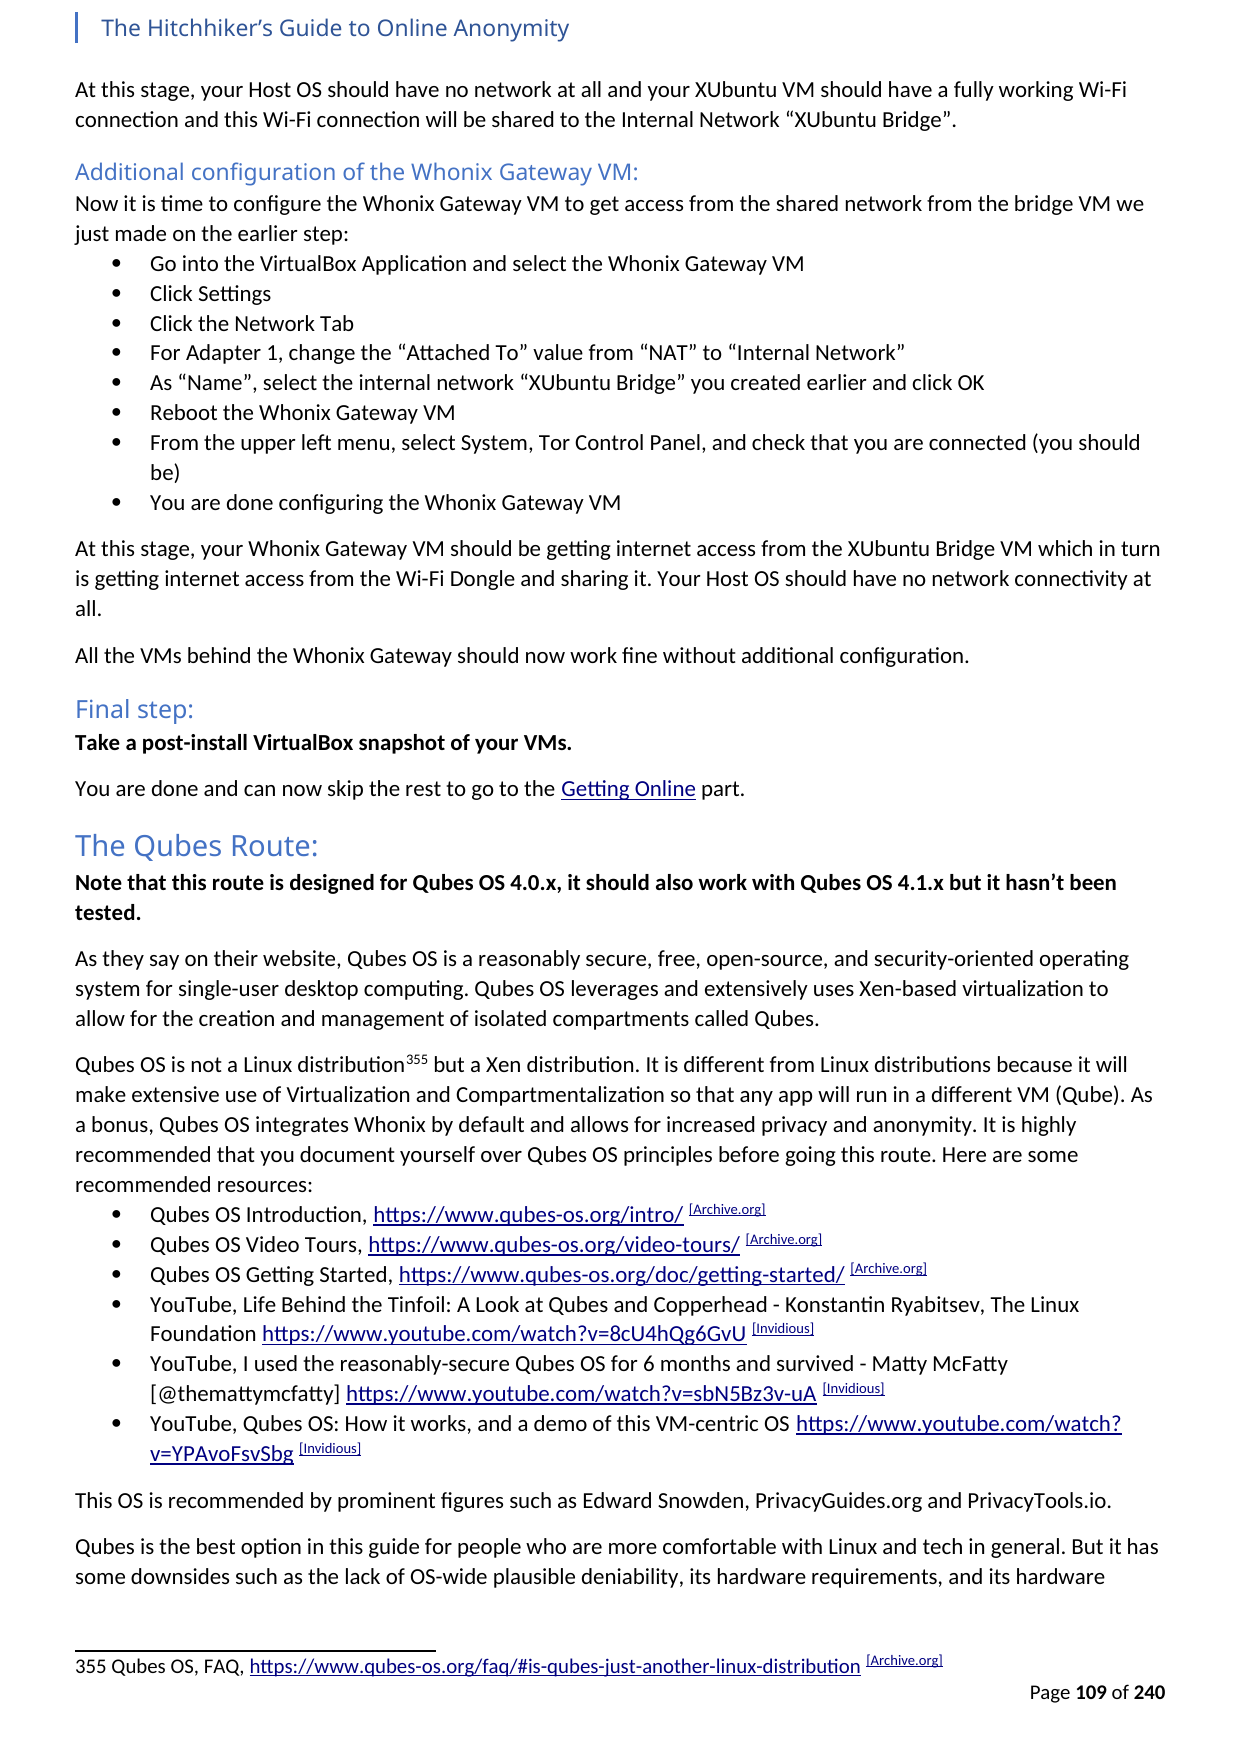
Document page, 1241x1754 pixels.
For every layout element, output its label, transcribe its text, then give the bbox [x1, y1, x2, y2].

text Now it is time to configure the Whonix Gateway VM to get access from the shared network from the bridge VM we just made on the earlier step: [75, 189, 1165, 247]
list YouTube, Life Behind the Tinfoil: A Look at Qubes and Copperhead - Konstantin Ryabitsev, The Linux Foundation https://www.youtube.com/watch?v=8cU4hQg6GvU [Invidious] [112, 1290, 1165, 1348]
list Qubes OS Video Tours, https://www.qubes-os.org/video-tours/ [Archive.org] [112, 1230, 1165, 1258]
text All the VMs behind the Whonix Gateway should now work fine without additional configuration. [75, 641, 1165, 669]
list Go into the VirtualBox Application and select the Whonix Gateway VM [112, 249, 1165, 277]
text At this stage, your Host OS should have no network at all and your XUbuntu VM should have a fully working Wi-Fi connection and this Wi-Fi connection will be shared to the Internal Network “XUbuntu Bridge”. [75, 75, 1165, 133]
list Qubes OS Getting Started, https://www.qubes-os.org/doc/getting-started/ [Archive.org] [112, 1260, 1165, 1288]
text Qubes OS is not a Linux distribution but a Xen distribution. It is different from Linux distributions because it will make extensive use of Virtualization and Compartmentalization so that any app will run in a different VM (Qube). As a bonus, Qubes OS integrates Whonix by default and allows for increased privacy and anonymity. It is highly recommended that you document yourself over Qubes OS principles before going this route. Here are some recommended resources: [75, 1051, 1165, 1198]
text This OS is recommended by prominent figures such as Edward Snowden, PrivacyGuides.org and PrivacyTools.io. [75, 1486, 1165, 1514]
list Click the Network Tab [112, 309, 1165, 337]
list From the upper left menu, select System, Tor Control Panel, and check that you are connected (you should be) [112, 428, 1165, 486]
text Qubes OS, FAQ, https://www.qubes-os.org/faq/#is-qubes-just-another-linux-distribution [Archive.org] [75, 1651, 1165, 1679]
text You are done and can now skip the rest to go to the Getting Online part. [75, 774, 1165, 803]
list You are done configuring the Whonix Gateway VM [112, 488, 1165, 516]
text As they say on their website, Qubes OS is a reasonably secure, free, open-source, and security-oriented operating system for single-user desktop computing. Qubes OS leverages and extensively uses Xen-based virtualization to allow for the creation and management of isolated compartments called Qubes. [75, 944, 1165, 1032]
subtitle The Qubes Route: [75, 825, 1165, 865]
text Take a post-install VirtualBox snapshot of your VMs. [75, 728, 1165, 756]
text At this stage, your Whonix Gateway VM should be getting internet access from the XUbuntu Bridge VM which in turn is getting internet access from the Wi-Fi Dongle and sharing it. Your Host OS should have no network connectivity at all. [75, 534, 1165, 622]
subtitle Additional configuration of the Whonix Gateway VM: [75, 156, 1165, 187]
text Qubes is the best option in this guide for people who are more comfortable with Linux and tech in general. But it has some downsides such as the lack of OS-wide plausible deniability, its hardware requirements, and its hardware [75, 1532, 1165, 1590]
list For Adapter 1, change the “Attached To” value from “NAT” to “Internal Network” [112, 338, 1165, 367]
list Reboot the Whonix Gateway VM [112, 398, 1165, 426]
list YouTube, Qubes OS: How it works, and a demo of this VM-centric OS https://www.youtube.com/watch?v=YPAvoFsvSbg [Invidious] [112, 1409, 1165, 1467]
list YouTube, I used the reasonably-secure Qubes OS for 6 months and survived - Matty McFatty [@themattymcfatty] https://www.youtube.com/watch?v=sbN5Bz3v-uA [Invidious] [112, 1349, 1165, 1407]
list Qubes OS Introduction, https://www.qubes-os.org/intro/ [Archive.org] [112, 1200, 1165, 1228]
text Note that this route is designed for Qubes OS 4.0.x, it should also work with Qubes OS 4.1.x but it hasn’t been tested. [75, 868, 1165, 926]
list Click Settings [112, 279, 1165, 307]
subtitle Final step: [75, 692, 1165, 726]
list As “Name”, select the internal network “XUbuntu Bridge” you created earlier and click OK [112, 368, 1165, 396]
